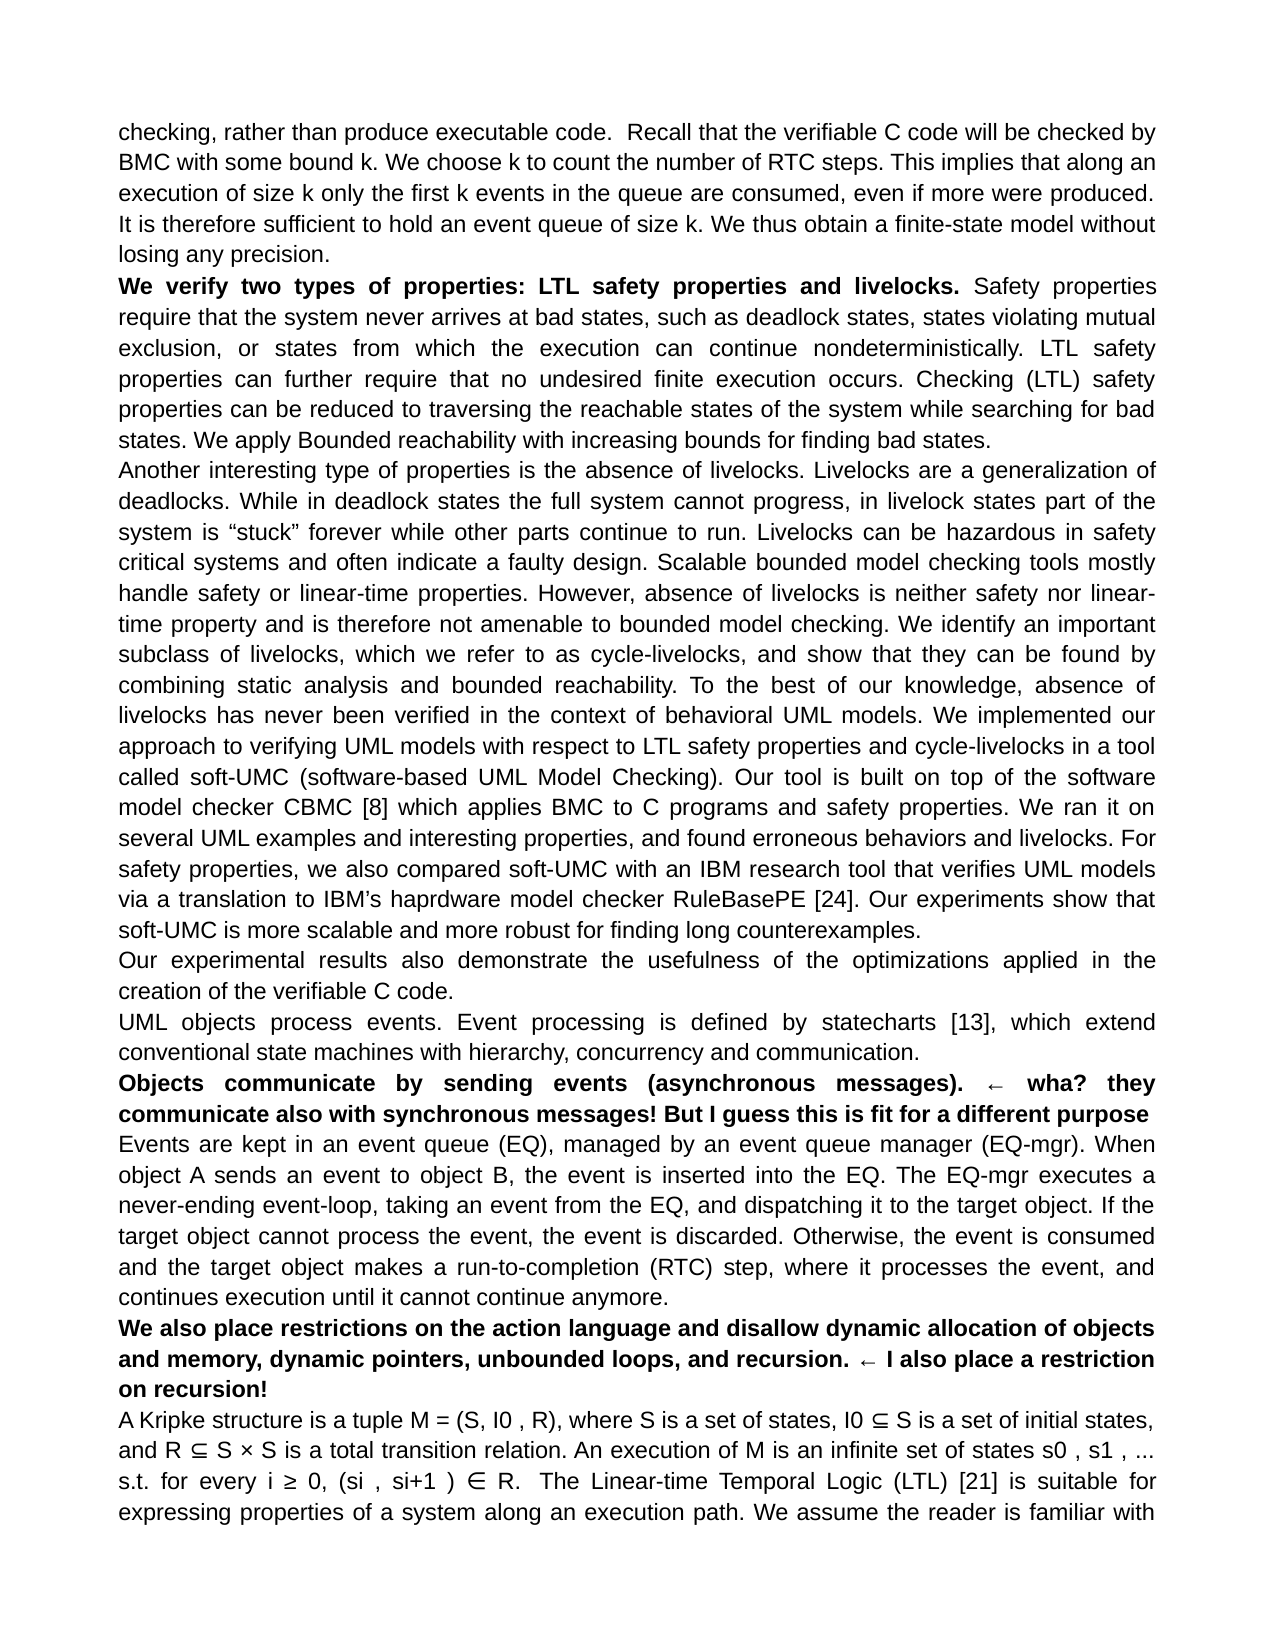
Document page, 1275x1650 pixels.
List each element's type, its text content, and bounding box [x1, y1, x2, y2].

text Objects communicate by sending events (asynchronous messages). ← wha? they communicate also with synchronous messages! But I guess this is fit for a different purpose [118, 1069, 1157, 1127]
text A Kripke structure is a tuple M = (S, I0 , R), where S is a set of states, I0 ⊆ S is a set of initial states, and R ⊆ S × S is a total transition relation. An execution of M is an infinite set of states s0 , s1 , ... s.t. for every i ≥ 0, (si , si+1 ) ∈ R. The Linear-time Temporal Logic (LTL) [21] is suitable for expressing properties of a system along an execution path. We assume the reader is familiar with [118, 1406, 1157, 1525]
text Events are kept in an event queue (EQ), managed by an event queue manager (EQ-mgr). When object A sends an event to object B, the event is inserted into the EQ. The EQ-mgr executes a never-ending event-loop, taking an event from the EQ, and dispatching it to the target object. If the target object cannot process the event, the event is discarded. Otherwise, the event is consumed and the target object makes a run-to-completion (RTC) step, where it processes the event, and continues execution until it cannot continue anymore. [118, 1131, 1157, 1311]
text We also place restrictions on the action language and disallow dynamic allocation of objects and memory, dynamic pointers, unbounded loops, and recursion. ← I also place a restriction on recursion! [118, 1314, 1157, 1402]
text Our experimental results also demonstrate the usefulness of the optimizations applied in the creation of the verifiable C code. [118, 947, 1157, 1004]
text checking, rather than produce executable code. Recall that the verifiable C code will be checked by BMC with some bound k. We choose k to count the number of RTC steps. This implies that along an execution of size k only the first k events in the queue are consumed, even if more were produced. It is therefore sufficient to hold an event queue of size k. We thus obtain a finite-state model without losing any precision. [118, 118, 1157, 267]
text UML objects process events. Event processing is defined by statecharts [13], which extend conventional state machines with hierarchy, concurrency and communication. [118, 1008, 1157, 1066]
text We verify two types of properties: LTL safety properties and livelocks. Safety properties require that the system never arrives at bad states, such as deadlock states, states violating mutual exclusion, or states from which the execution can continue nondeterministically. LTL safety properties can further require that no undesired finite execution occurs. Checking (LTL) safety properties can be reduced to traversing the reachable states of the system while searching for bad states. We apply Bounded reachability with increasing bounds for finding bad states. [118, 271, 1157, 453]
text Another interesting type of properties is the absence of livelocks. Livelocks are a generalization of deadlocks. While in deadlock states the full system cannot progress, in livelock states part of the system is “stuck” forever while other parts continue to run. Livelocks can be hazardous in safety critical systems and often indicate a faulty design. Scalable bounded model checking tools mostly handle safety or linear-time properties. However, absence of livelocks is neither safety nor linear-time property and is therefore not amenable to bounded model checking. We identify an important subclass of livelocks, which we refer to as cycle-livelocks, and show that they can be found by combining static analysis and bounded reachability. To the best of our knowledge, absence of livelocks has never been verified in the context of behavioral UML models. We implemented our approach to verifying UML models with respect to LTL safety properties and cycle-livelocks in a tool called soft-UMC (software-based UML Model Checking). Our tool is built on top of the software model checker CBMC [8] which applies BMC to C programs and safety properties. We ran it on several UML examples and interesting properties, and found erroneous behaviors and livelocks. For safety properties, we also compared soft-UMC with an IBM research tool that verifies UML models via a translation to IBM’s haprdware model checker RuleBasePE [24]. Our experiments show that soft-UMC is more scalable and more robust for finding long counterexamples. [118, 457, 1157, 943]
